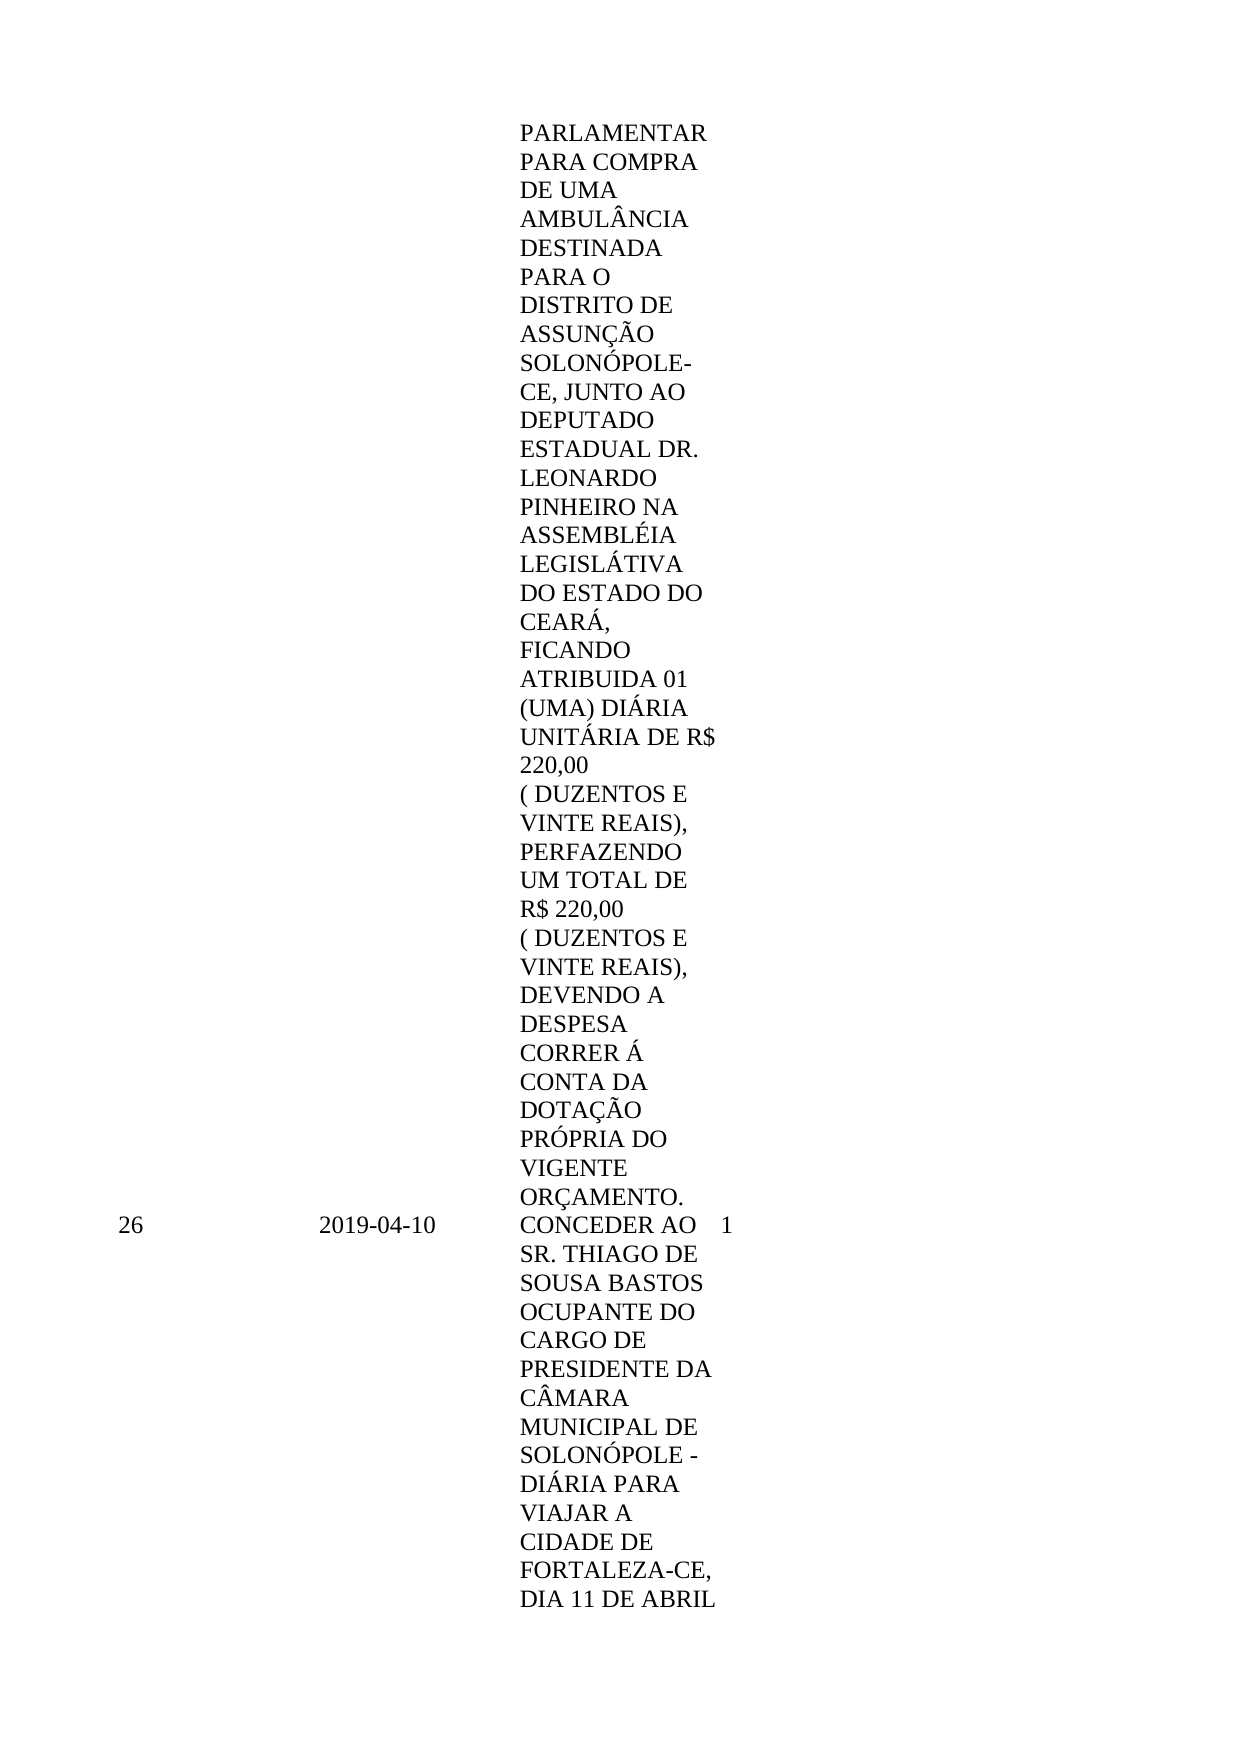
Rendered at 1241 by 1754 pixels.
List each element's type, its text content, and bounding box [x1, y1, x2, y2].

table_cell PARLAMENTAR PARA COMPRA DE UMA AMBULÂNCIA DESTINADA PARA O DISTRITO DE ASSUNÇÃO SOLONÓPOLE-CE, JUNTO AO DEPUTADO ESTADUAL DR. LEONARDO PINHEIRO NA ASSEMBLÉIA LEGISLÁTIVA DO ESTADO DO CEARÁ, FICANDO ATRIBUIDA 01 (UMA) DIÁRIA UNITÁRIA DE R$ 220,00 ( DUZENTOS E VINTE REAIS), PERFAZENDO UM TOTAL DE R$ 220,00 ( DUZENTOS E VINTE REAIS), DEVENDO A DESPESA CORRER Á CONTA DA DOTAÇÃO PRÓPRIA DO VIGENTE ORÇAMENTO. [520, 118, 720, 1211]
table_cell [720, 118, 921, 1211]
table_cell [319, 118, 519, 1211]
table_cell 26 [118, 1211, 319, 1613]
table_cell CONCEDER AO SR. THIAGO DE SOUSA BASTOS OCUPANTE DO CARGO DE PRESIDENTE DA CÂMARA MUNICIPAL DE SOLONÓPOLE -DIÁRIA PARA VIAJAR A CIDADE DE FORTALEZA-CE, DIA 11 DE ABRIL [520, 1211, 720, 1613]
table_cell [118, 118, 319, 1211]
table_cell [921, 1211, 1122, 1613]
table_cell 1 [720, 1211, 921, 1613]
table_cell [921, 118, 1122, 1211]
table_cell 2019-04-10 [319, 1211, 519, 1613]
